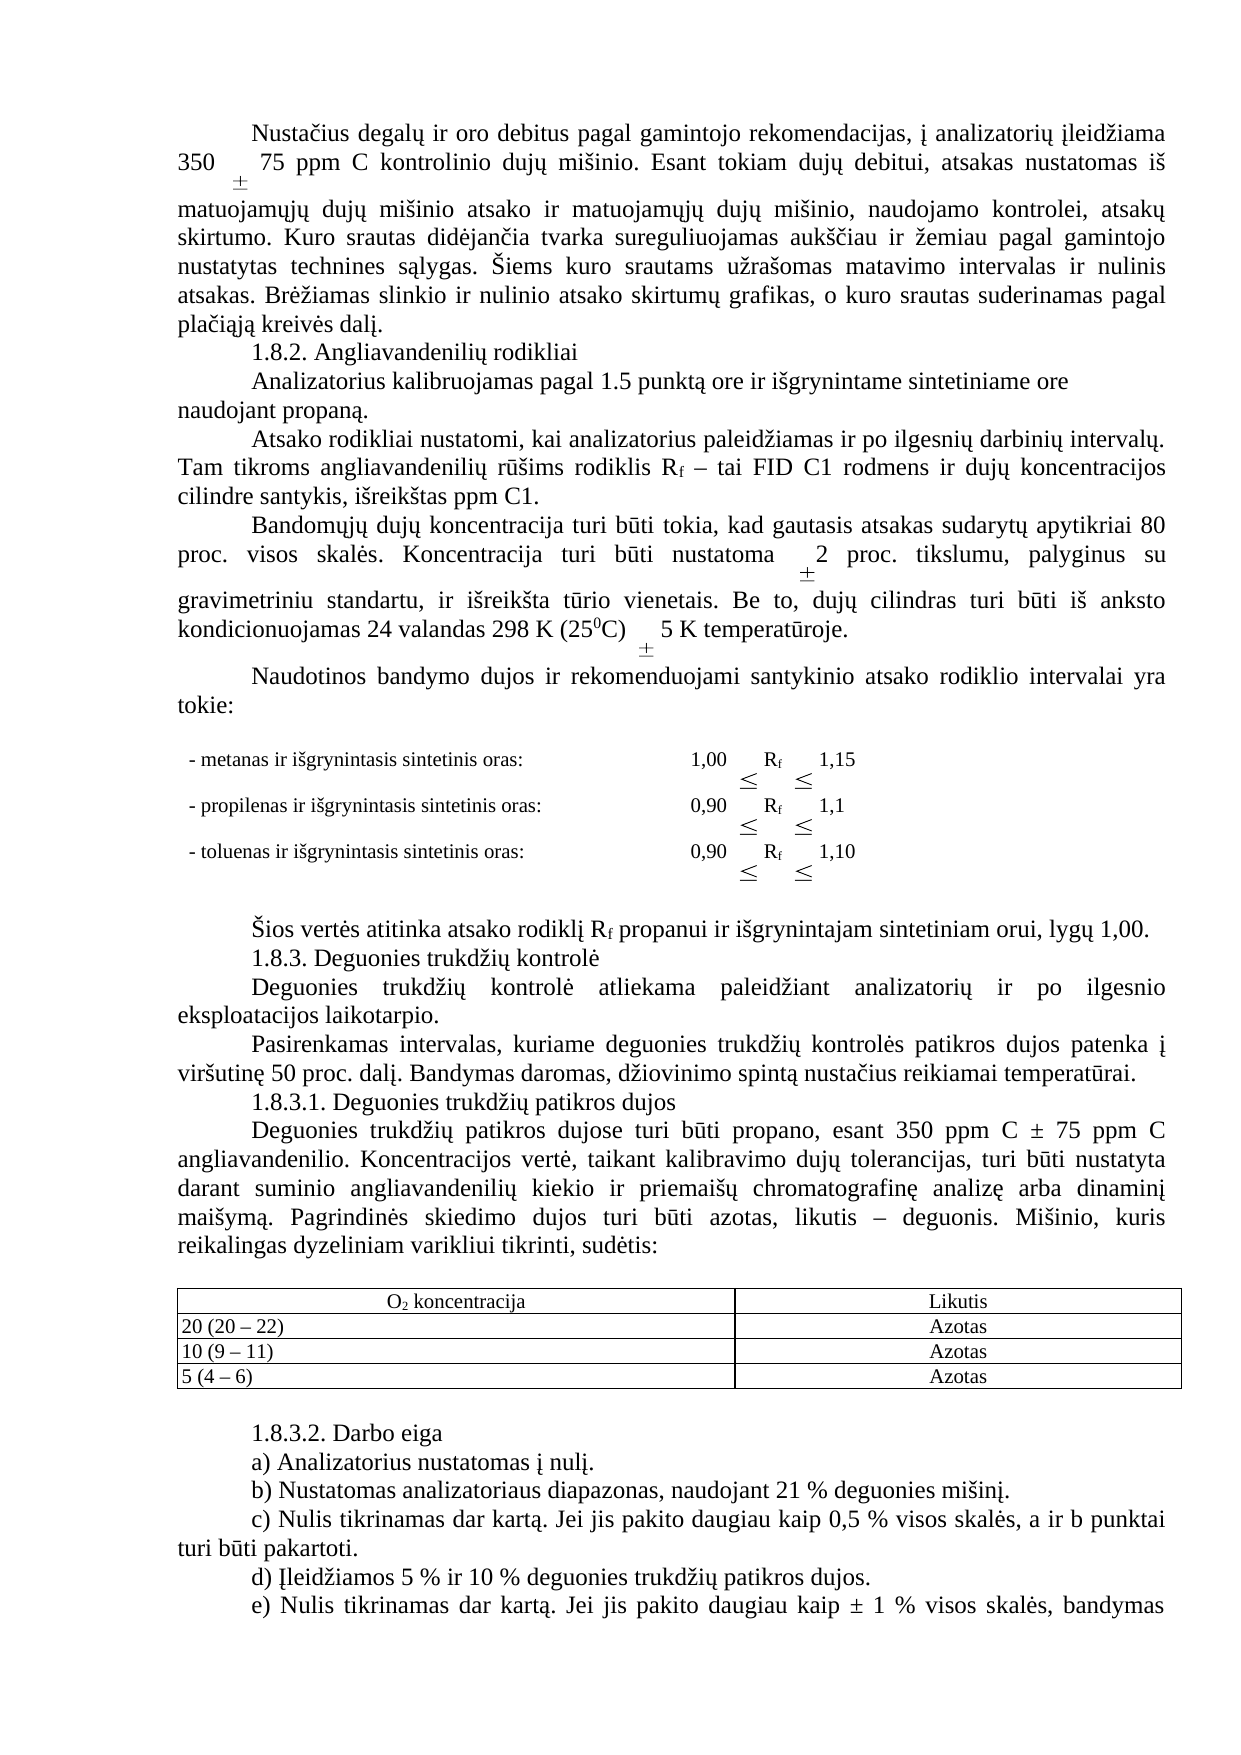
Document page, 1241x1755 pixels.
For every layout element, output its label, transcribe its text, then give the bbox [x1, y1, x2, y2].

text Naudotinos bandymo dujos ir rekomenduojami santykinio atsako rodiklio intervalai yra tokie: [177, 661, 1166, 718]
table_header 1,00 Rf 1,15 [679, 747, 1181, 793]
text 1.8.3. Deguonies trukdžių kontrolė [177, 943, 1166, 972]
text Bandomųjų dujų koncentracija turi būti tokia, kad gautasis atsakas sudarytų apytikriai 80 proc. visos skalės. Koncentracija turi būti nustatoma 2 proc. tikslumu, palyginus su gravimetriniu standartu, ir išreikšta tūrio vienetais. Be to, dujų cilindras turi būti iš anksto kondicionuojamas 24 valandas 298 K (250C) 5 K temperatūroje. [177, 510, 1166, 661]
table_header O2 koncentracija [178, 1289, 734, 1313]
text Deguonies trukdžių kontrolė atliekama paleidžiant analizatorių ir po ilgesnio eksploatacijos laikotarpio. [177, 972, 1166, 1029]
table_cell 0,90 Rf 1,10 [679, 839, 1181, 885]
text 1.8.3.2. Darbo eiga [177, 1418, 1166, 1447]
table_cell - propilenas ir išgrynintasis sintetinis oras: [177, 793, 679, 839]
table_cell 0,90 Rf 1,1 [679, 793, 1181, 839]
table_cell Azotas [736, 1364, 1181, 1388]
text Nustačius degalų ir oro debitus pagal gamintojo rekomendacijas, į analizatorių įleidžiama 350 75 ppm C kontrolinio dujų mišinio. Esant tokiam dujų debitui, atsakas nustatomas iš matuojamųjų dujų mišinio atsako ir matuojamųjų dujų mišinio, naudojamo kontrolei, atsakų skirtumo. Kuro srautas didėjančia tvarka sureguliuojamas aukščiau ir žemiau pagal gamintojo nustatytas technines sąlygas. Šiems kuro srautams užrašomas matavimo intervalas ir nulinis atsakas. Brėžiamas slinkio ir nulinio atsako skirtumų grafikas, o kuro srautas suderinamas pagal plačiąją kreivės dalį. [177, 118, 1166, 337]
text Pasirenkamas intervalas, kuriame deguonies trukdžių kontrolės patikros dujos patenka į viršutinę 50 proc. dalį. Bandymas daromas, džiovinimo spintą nustačius reikiamai temperatūrai. [177, 1029, 1166, 1087]
table_cell 10 (9 – 11) [178, 1339, 734, 1363]
table_cell Azotas [736, 1314, 1181, 1338]
table_cell Azotas [736, 1339, 1181, 1363]
text c) Nulis tikrinamas dar kartą. Jei jis pakito daugiau kaip 0,5 % visos skalės, a ir b punktai turi būti pakartoti. [177, 1504, 1166, 1562]
text e) Nulis tikrinamas dar kartą. Jei jis pakito daugiau kaip ± 1 % visos skalės, bandymas [177, 1591, 1166, 1619]
text d) Įleidžiamos 5 % ir 10 % deguonies trukdžių patikros dujos. [177, 1562, 1166, 1591]
text a) Analizatorius nustatomas į nulį. [177, 1447, 1166, 1476]
text Šios vertės atitinka atsako rodiklį Rf propanui ir išgrynintajam sintetiniam orui, lygų 1,00. [177, 914, 1166, 943]
text b) Nustatomas analizatoriaus diapazonas, naudojant 21 % deguonies mišinį. [177, 1476, 1166, 1504]
table_header Likutis [736, 1289, 1181, 1313]
text 1.8.2. Angliavandenilių rodikliai [177, 337, 1166, 366]
text Deguonies trukdžių patikros dujose turi būti propano, esant 350 ppm C ± 75 ppm C angliavandenilio. Koncentracijos vertė, taikant kalibravimo dujų tolerancijas, turi būti nustatyta darant suminio angliavandenilių kiekio ir priemaišų chromatografinę analizę arba dinaminį maišymą. Pagrindinės skiedimo dujos turi būti azotas, likutis – deguonis. Mišinio, kuris reikalingas dyzeliniam varikliui tikrinti, sudėtis: [177, 1115, 1166, 1259]
text 1.8.3.1. Deguonies trukdžių patikros dujos [177, 1087, 1166, 1115]
table_cell - toluenas ir išgrynintasis sintetinis oras: [177, 839, 679, 885]
table_cell 5 (4 – 6) [178, 1364, 734, 1388]
text Analizatorius kalibruojamas pagal 1.5 punktą ore ir išgrynintame sintetiniame ore naudojant propaną. [177, 366, 1166, 424]
table_header - metanas ir išgrynintasis sintetinis oras: [177, 747, 679, 793]
table_cell 20 (20 – 22) [178, 1314, 734, 1338]
text Atsako rodikliai nustatomi, kai analizatorius paleidžiamas ir po ilgesnių darbinių intervalų. Tam tikroms angliavandenilių rūšims rodiklis Rf – tai FID C1 rodmens ir dujų koncentracijos cilindre santykis, išreikštas ppm C1. [177, 424, 1166, 510]
